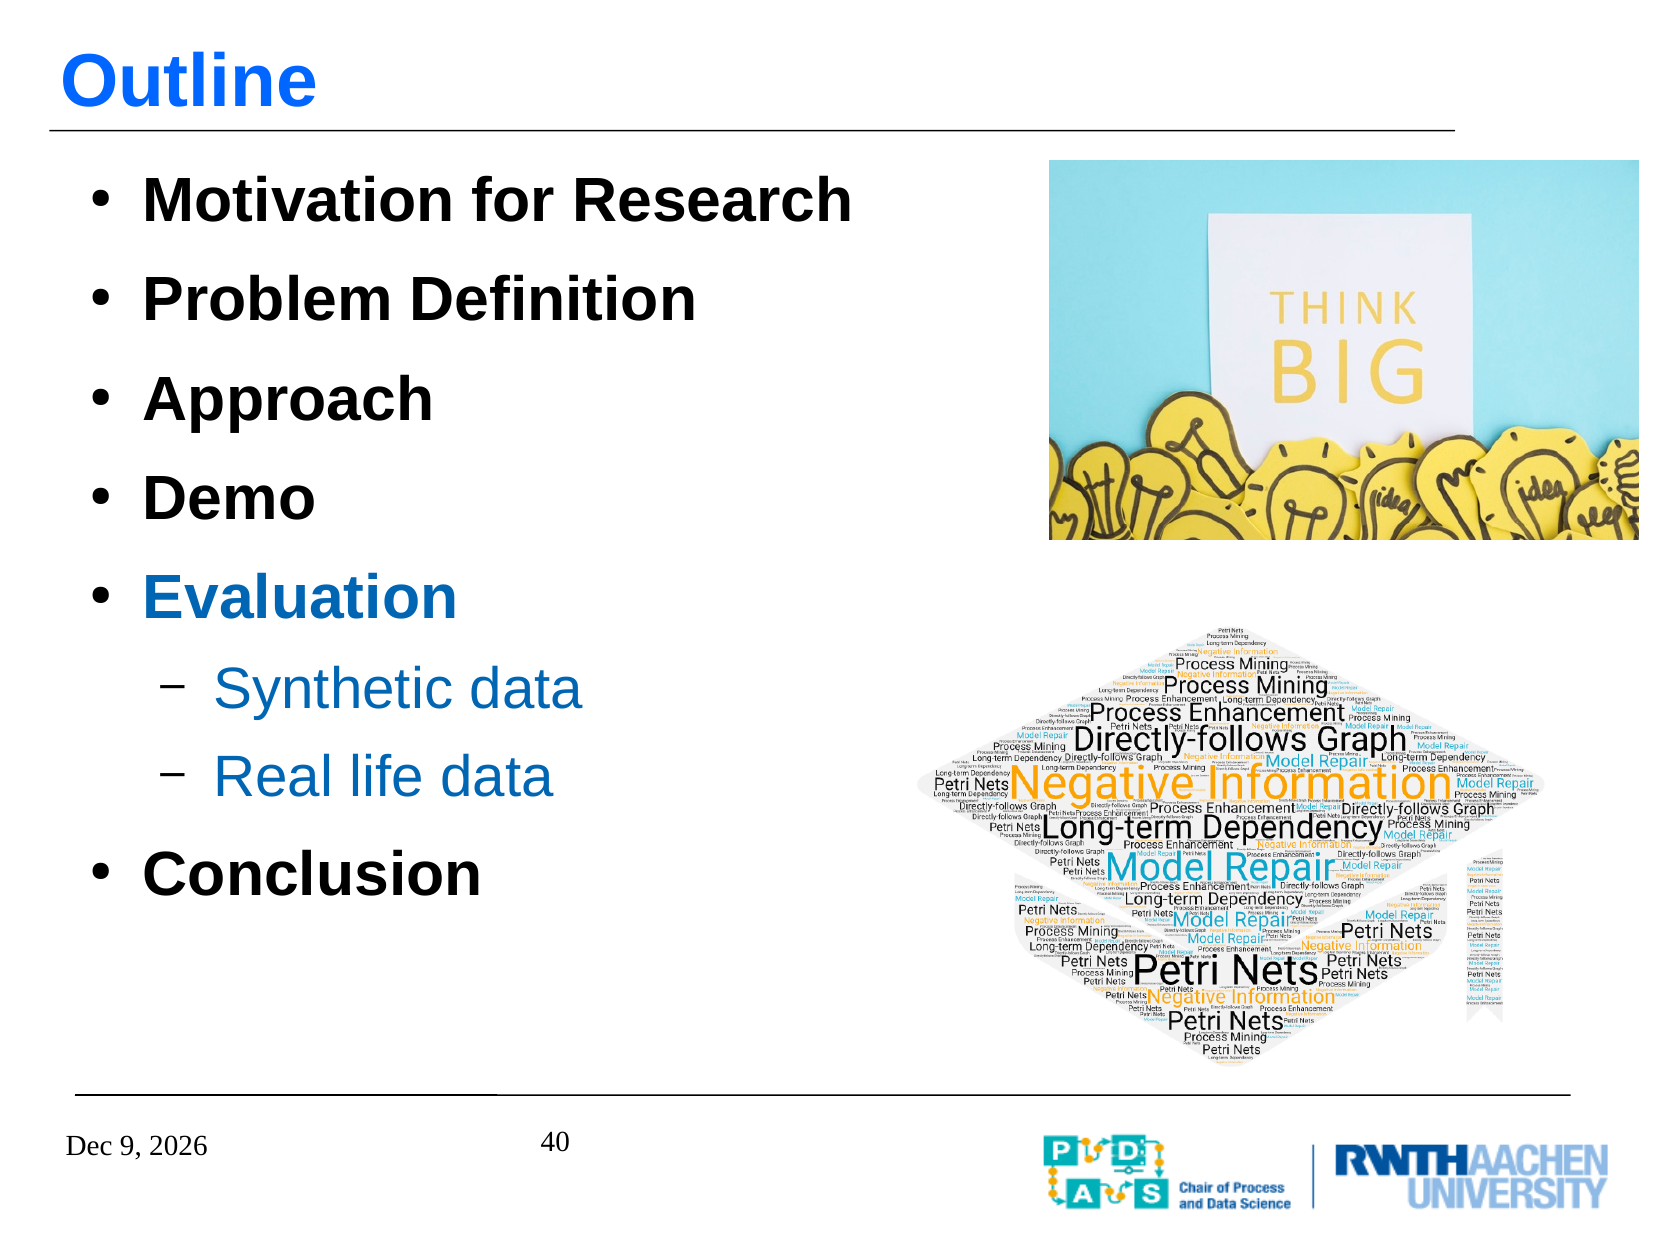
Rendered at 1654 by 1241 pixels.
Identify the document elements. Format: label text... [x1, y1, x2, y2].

picture [900, 614, 1561, 1077]
title Outline [60, 30, 1549, 131]
picture [1049, 160, 1639, 541]
list Motivation for Research Problem Definition Approach Demo Evaluation Synthetic data Real life data Conclusion [71, 165, 916, 1021]
picture [1005, 1090, 1647, 1241]
